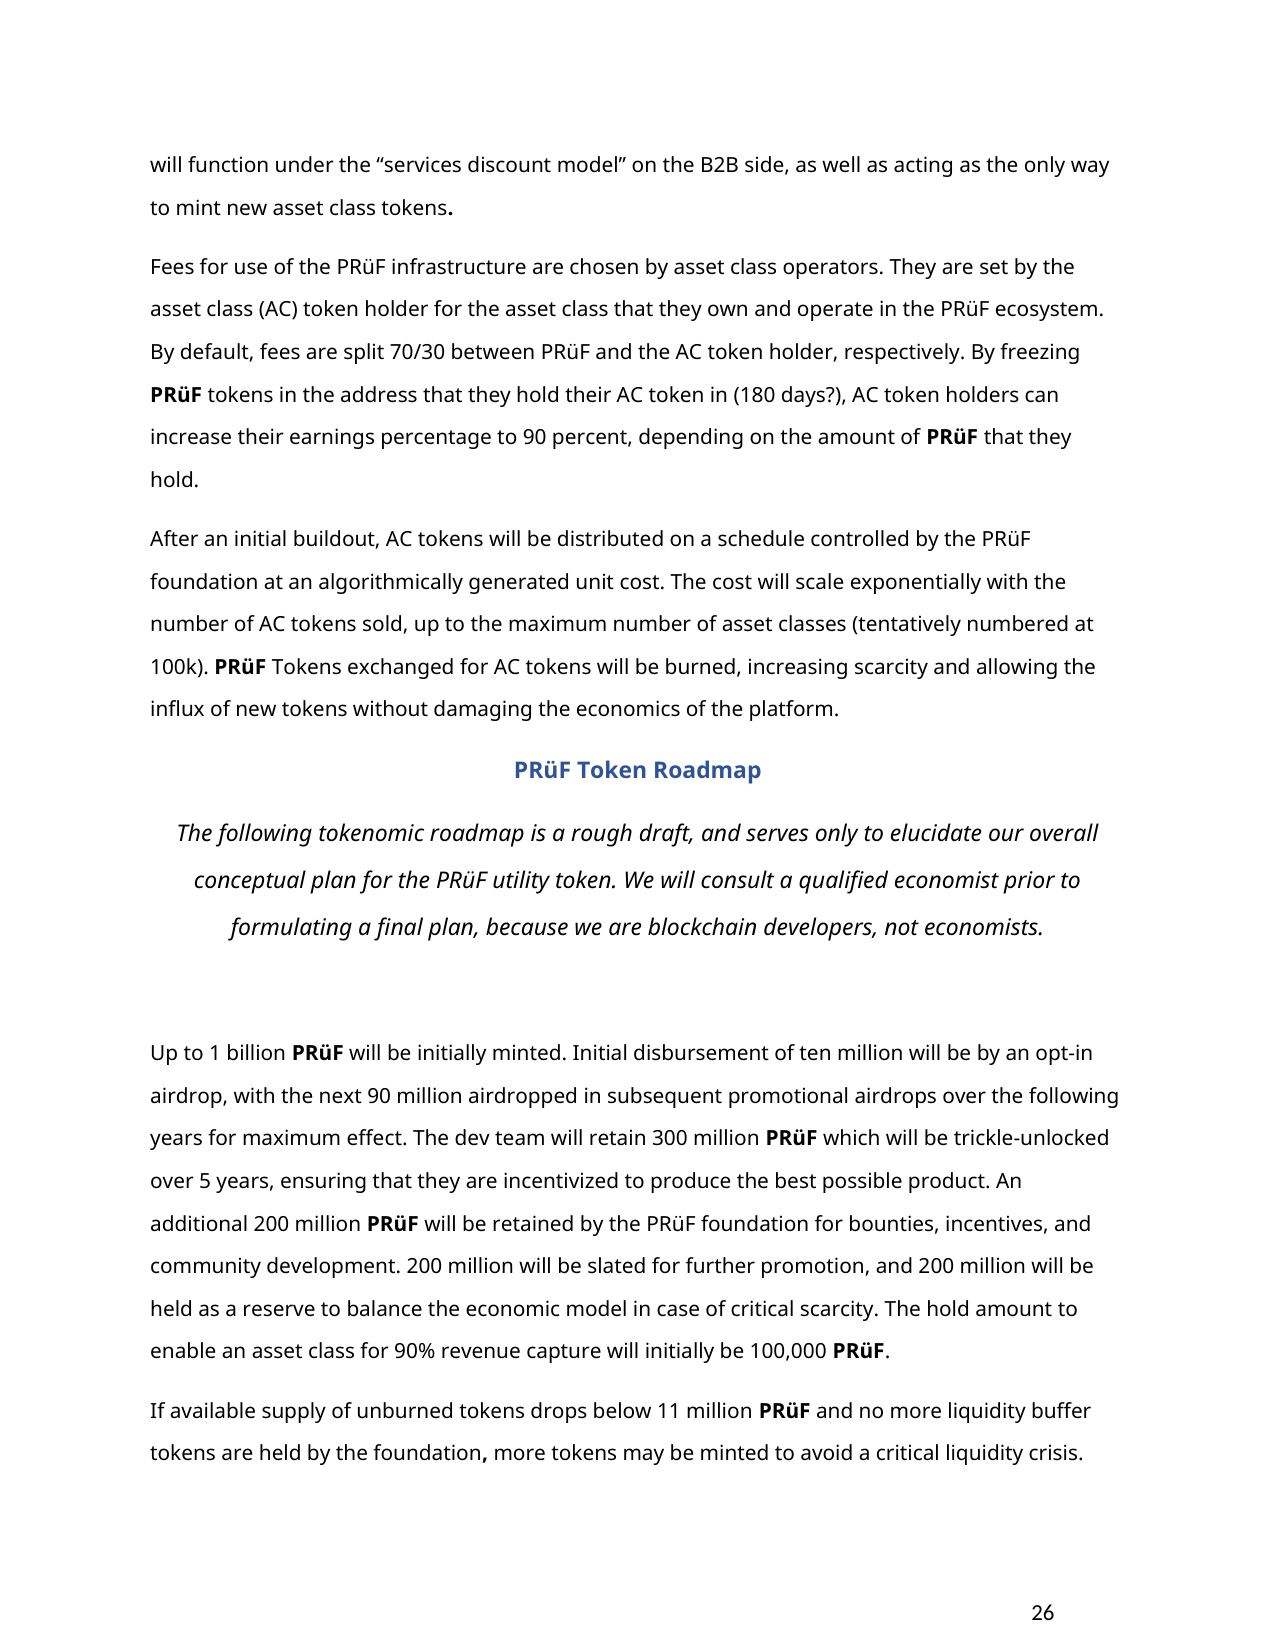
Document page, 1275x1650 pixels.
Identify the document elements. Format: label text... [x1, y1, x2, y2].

text The following tokenomic roadmap is a rough draft, and serves only to elucidate our overall conceptual plan for the PRüF utility token. We will consult a qualified economist prior to formulating a final plan, because we are blockchain developers, not economists. [150, 817, 1125, 942]
text After an initial buildout, AC tokens will be distributed on a schedule controlled by the PRüF foundation at an algorithmically generated unit cost. The cost will scale exponentially with the number of AC tokens sold, up to the maximum number of asset classes (tentatively numbered at 100k). PRüF Tokens exchanged for AC tokens will be burned, increasing scarcity and allowing the influx of new tokens without damaging the economics of the platform. [150, 524, 1125, 723]
text will function under the “services discount model” on the B2B side, as well as acting as the only way to mint new asset class tokens. [150, 150, 1125, 221]
text Up to 1 billion PRüF will be initially minted. Initial disbursement of ten million will be by an opt-in airdrop, with the next 90 million airdropped in subsequent promotional airdrops over the following years for maximum effect. The dev team will retain 300 million PRüF which will be trickle-unlocked over 5 years, ensuring that they are incentivized to produce the best possible product. An additional 200 million PRüF will be retained by the PRüF foundation for bounties, incentives, and community development. 200 million will be slated for further promotion, and 200 million will be held as a reserve to balance the economic model in case of critical scarcity. The hold amount to enable an asset class for 90% revenue capture will initially be 100,000 PRüF. [150, 1038, 1125, 1365]
text PRüF Token Roadmap [150, 754, 1125, 785]
text Fees for use of the PRüF infrastructure are chosen by asset class operators. They are set by the asset class (AC) token holder for the asset class that they own and operate in the PRüF ecosystem. By default, fees are split 70/30 between PRüF and the AC token holder, respectively. By freezing PRüF tokens in the address that they hold their AC token in (180 days?), AC token holders can increase their earnings percentage to 90 percent, depending on the amount of PRüF that they hold. [150, 252, 1125, 493]
text If available supply of unburned tokens drops below 11 million PRüF and no more liquidity buffer tokens are held by the foundation, more tokens may be minted to avoid a critical liquidity crisis. [150, 1396, 1125, 1467]
